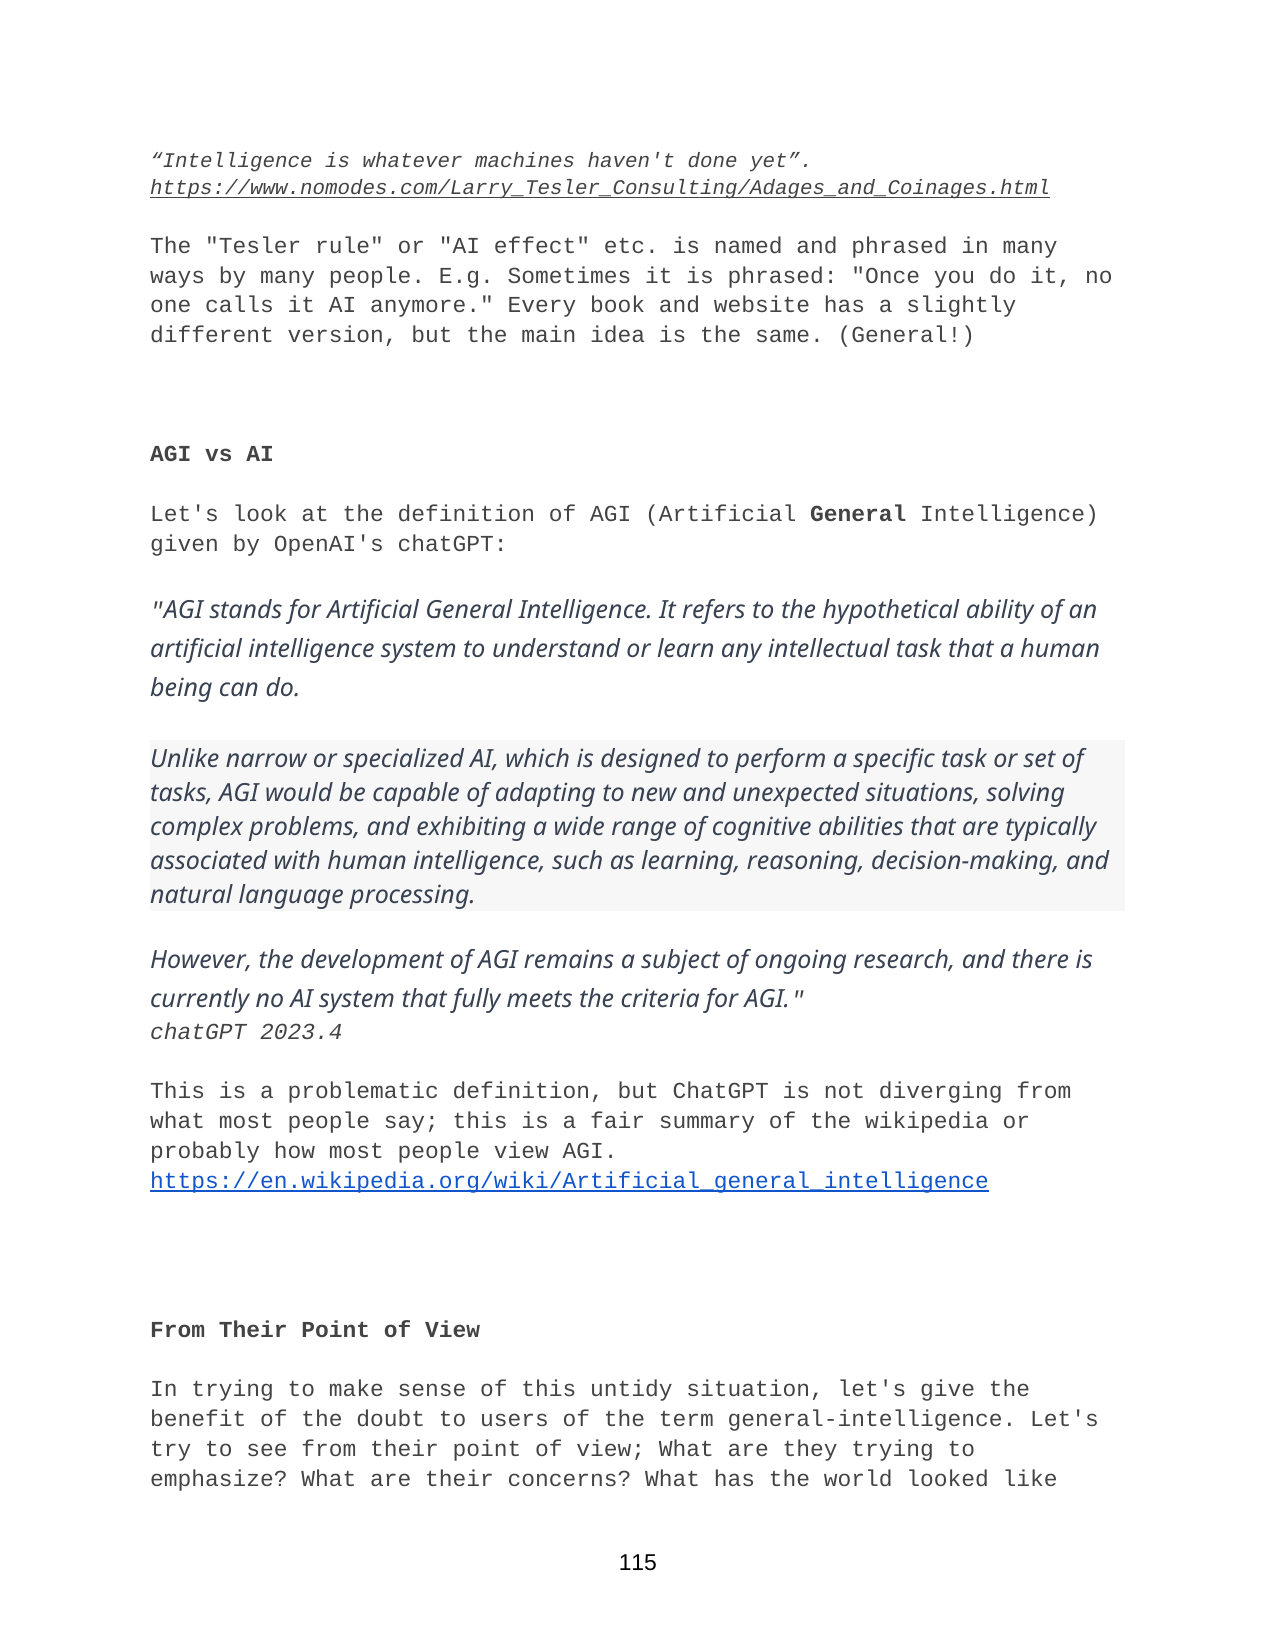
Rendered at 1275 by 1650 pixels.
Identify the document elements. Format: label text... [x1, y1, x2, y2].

text In trying to make sense of this untidy situation, let's give the benefit of the doubt to users of the term general-intelligence. Let's try to see from their point of view; What are they trying to emphasize? What are their concerns? What has the world looked like [150, 1378, 1125, 1493]
text “Intelligence is whatever machines haven't done yet”. [150, 150, 1125, 174]
text https://en.wikipedia.org/wiki/Artificial_general_intelligence [150, 1169, 1125, 1195]
text "AGI stands for Artificial General Intelligence. It refers to the hypothetical ability of an artificial intelligence system to understand or learn any intellectual task that a human being can do. [150, 592, 1125, 704]
text Unlike narrow or specialized AI, which is designed to perform a specific task or set of tasks, AGI would be capable of adapting to new and unexpected situations, solving complex problems, and exhibiting a wide range of cognitive abilities that are typically associated with human intelligence, such as learning, reasoning, decision-making, and natural language processing. [150, 740, 1125, 911]
text https://www.nomodes.com/Larry_Tesler_Consulting/Adages_and_Coinages.html [150, 177, 1125, 201]
text Let's look at the definition of AGI (Artificial General Intelligence) given by OpenAI's chatGPT: [150, 502, 1125, 558]
text chatGPT 2023.4 [150, 1020, 1125, 1046]
text This is a problematic definition, but ChatGPT is not diverging from what most people say; this is a fair summary of the wikipedia or probably how most people view AGI. [150, 1080, 1125, 1165]
text However, the development of AGI remains a subject of ongoing research, and there is currently no AI system that fully meets the criteria for AGI." [150, 942, 1125, 1015]
text From Their Point of View [150, 1318, 1125, 1344]
text The "Tesler rule" or "AI effect" etc. is named and phrased in many ways by many people. E.g. Sometimes it is phrased: "Once you do it, no one calls it AI anymore." Every book and website has a slightly different version, but the main idea is the same. (General!) [150, 234, 1125, 349]
text AGI vs AI [150, 443, 1125, 469]
